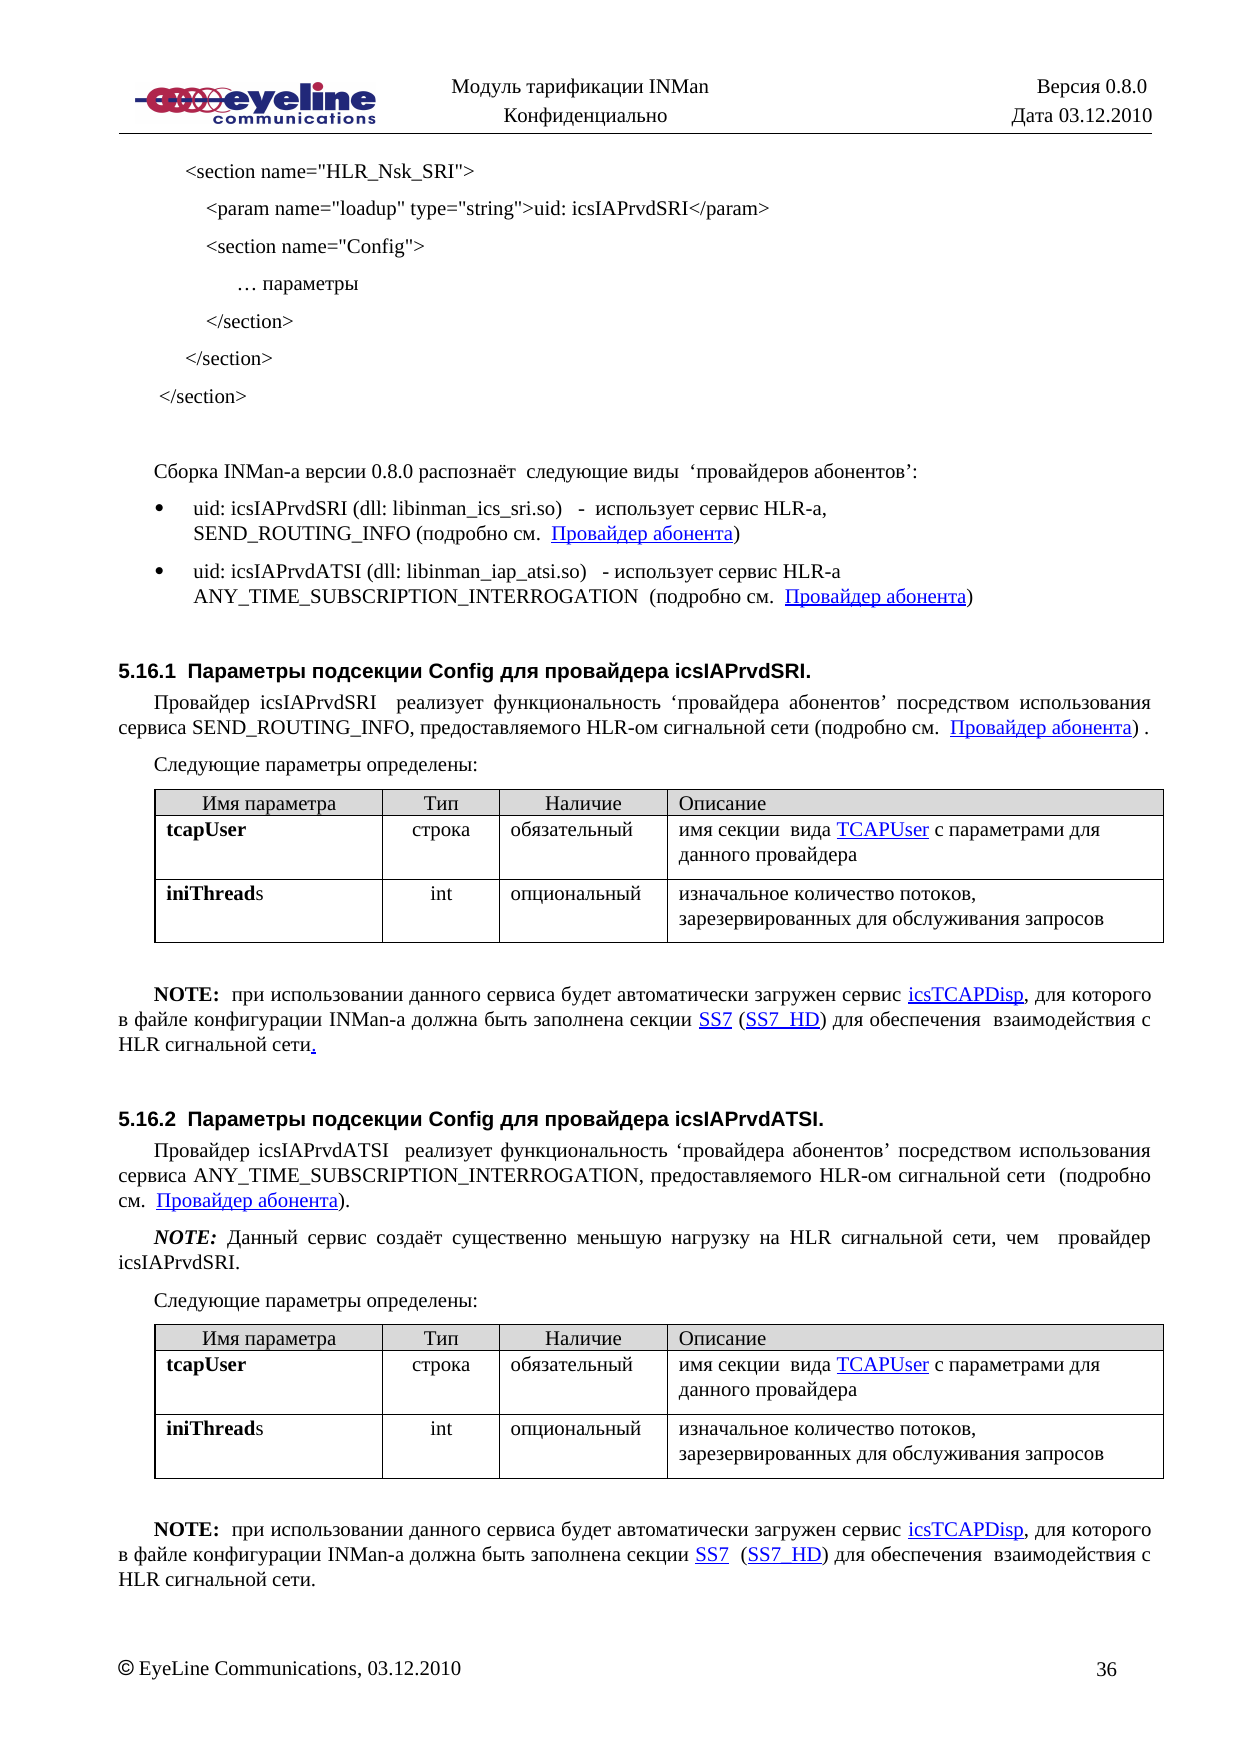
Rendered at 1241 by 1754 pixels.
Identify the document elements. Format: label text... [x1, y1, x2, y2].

text <param name="loadup" type="string">uid: icsIAPrvdSRI</param> [118, 195, 1151, 220]
table_cell имя секции вида TCAPUser с параметрами для данного провайдера [668, 1351, 1163, 1414]
list uid: icsIAPrvdATSI (dll: libinman_iap_atsi.so) - использует сервис HLR-a ANY_TIME_SUBSCRIPTION_INTERROGATION (подробно см. Провайдер абонента) [156, 558, 1151, 608]
table_cell tcapUser [156, 1351, 382, 1414]
table_cell int [383, 1415, 499, 1477]
text NOTE: при использовании данного сервиса будет автоматически загружен сервис icsTCAPDisp, для которого в файле конфигурации INMan-a должна быть заполнена секции SS7 (SS7_HD) для обеспечения взаимодействия с HLR сигнальной сети. [118, 981, 1151, 1056]
text Следующие параметры определены: [118, 1287, 1151, 1312]
table_header Имя параметра [156, 790, 382, 815]
table_header Наличие [500, 1325, 667, 1350]
table_cell int [383, 880, 499, 942]
table_header Тип [383, 790, 499, 815]
table_cell имя секции вида TCAPUser с параметрами для данного провайдера [668, 816, 1163, 878]
table_header Описание [668, 1325, 1163, 1350]
table_header Тип [383, 1325, 499, 1350]
text Провайдер icsIAPrvdATSI реализует функциональность ‘провайдера абонентов’ посредством использования сервиса ANY_TIME_SUBSCRIPTION_INTERROGATION, предоставляемого HLR-ом сигнальной сети (подробно см. Провайдер абонента). [118, 1137, 1151, 1212]
table_header Имя параметра [156, 1325, 382, 1350]
table_cell строка [383, 1351, 499, 1414]
text Сборка INMan-a версии 0.8.0 распознаёт следующие виды ‘провайдеров абонентов’: [118, 458, 1151, 483]
text … параметры [118, 270, 1151, 295]
text NOTE: Данный сервис создаёт существенно меньшую нагрузку на HLR сигнальной сети, чем провайдер icsIAPrvdSRI. [118, 1224, 1151, 1274]
text Провайдер icsIAPrvdSRI реализует функциональность ‘провайдера абонентов’ посредством использования сервиса SEND_ROUTING_INFO, предоставляемого HLR-ом сигнальной сети (подробно см. Провайдер абонента) . [118, 689, 1151, 739]
text <section name="Config"> [118, 233, 1151, 258]
picture [135, 82, 376, 124]
table_cell tcapUser [156, 816, 382, 878]
subtitle Параметры подсекции Config для провайдера icsIAPrvdSRI. [118, 658, 1151, 683]
text NOTE: при использовании данного сервиса будет автоматически загружен сервис icsTCAPDisp, для которого в файле конфигурации INMan-a должна быть заполнена секции SS7 (SS7_HD) для обеспечения взаимодействия с HLR сигнальной сети. [118, 1516, 1151, 1591]
table_cell опциональный [500, 1415, 667, 1477]
table_header Описание [668, 790, 1163, 815]
list uid: icsIAPrvdSRI (dll: libinman_ics_sri.so) - использует сервис HLR-a, SEND_ROUTING_INFO (подробно см. Провайдер абонента) [156, 495, 1151, 545]
table_cell опциональный [500, 880, 667, 942]
text Следующие параметры определены: [118, 751, 1151, 776]
table_cell обязательный [500, 1351, 667, 1414]
text </section> [118, 383, 1151, 408]
table_cell строка [383, 816, 499, 878]
text </section> [118, 345, 1151, 370]
table_cell изначальное количество потоков, зарезервированных для обслуживания запросов [668, 1415, 1163, 1477]
table_cell iniThreads [156, 1415, 382, 1477]
subtitle Параметры подсекции Config для провайдера icsIAPrvdATSI. [118, 1106, 1151, 1131]
table_cell iniThreads [156, 880, 382, 942]
table_cell обязательный [500, 816, 667, 878]
table_cell изначальное количество потоков, зарезервированных для обслуживания запросов [668, 880, 1163, 942]
text </section> [118, 308, 1151, 333]
table_header Наличие [500, 790, 667, 815]
text <section name="HLR_Nsk_SRI"> [118, 158, 1151, 183]
